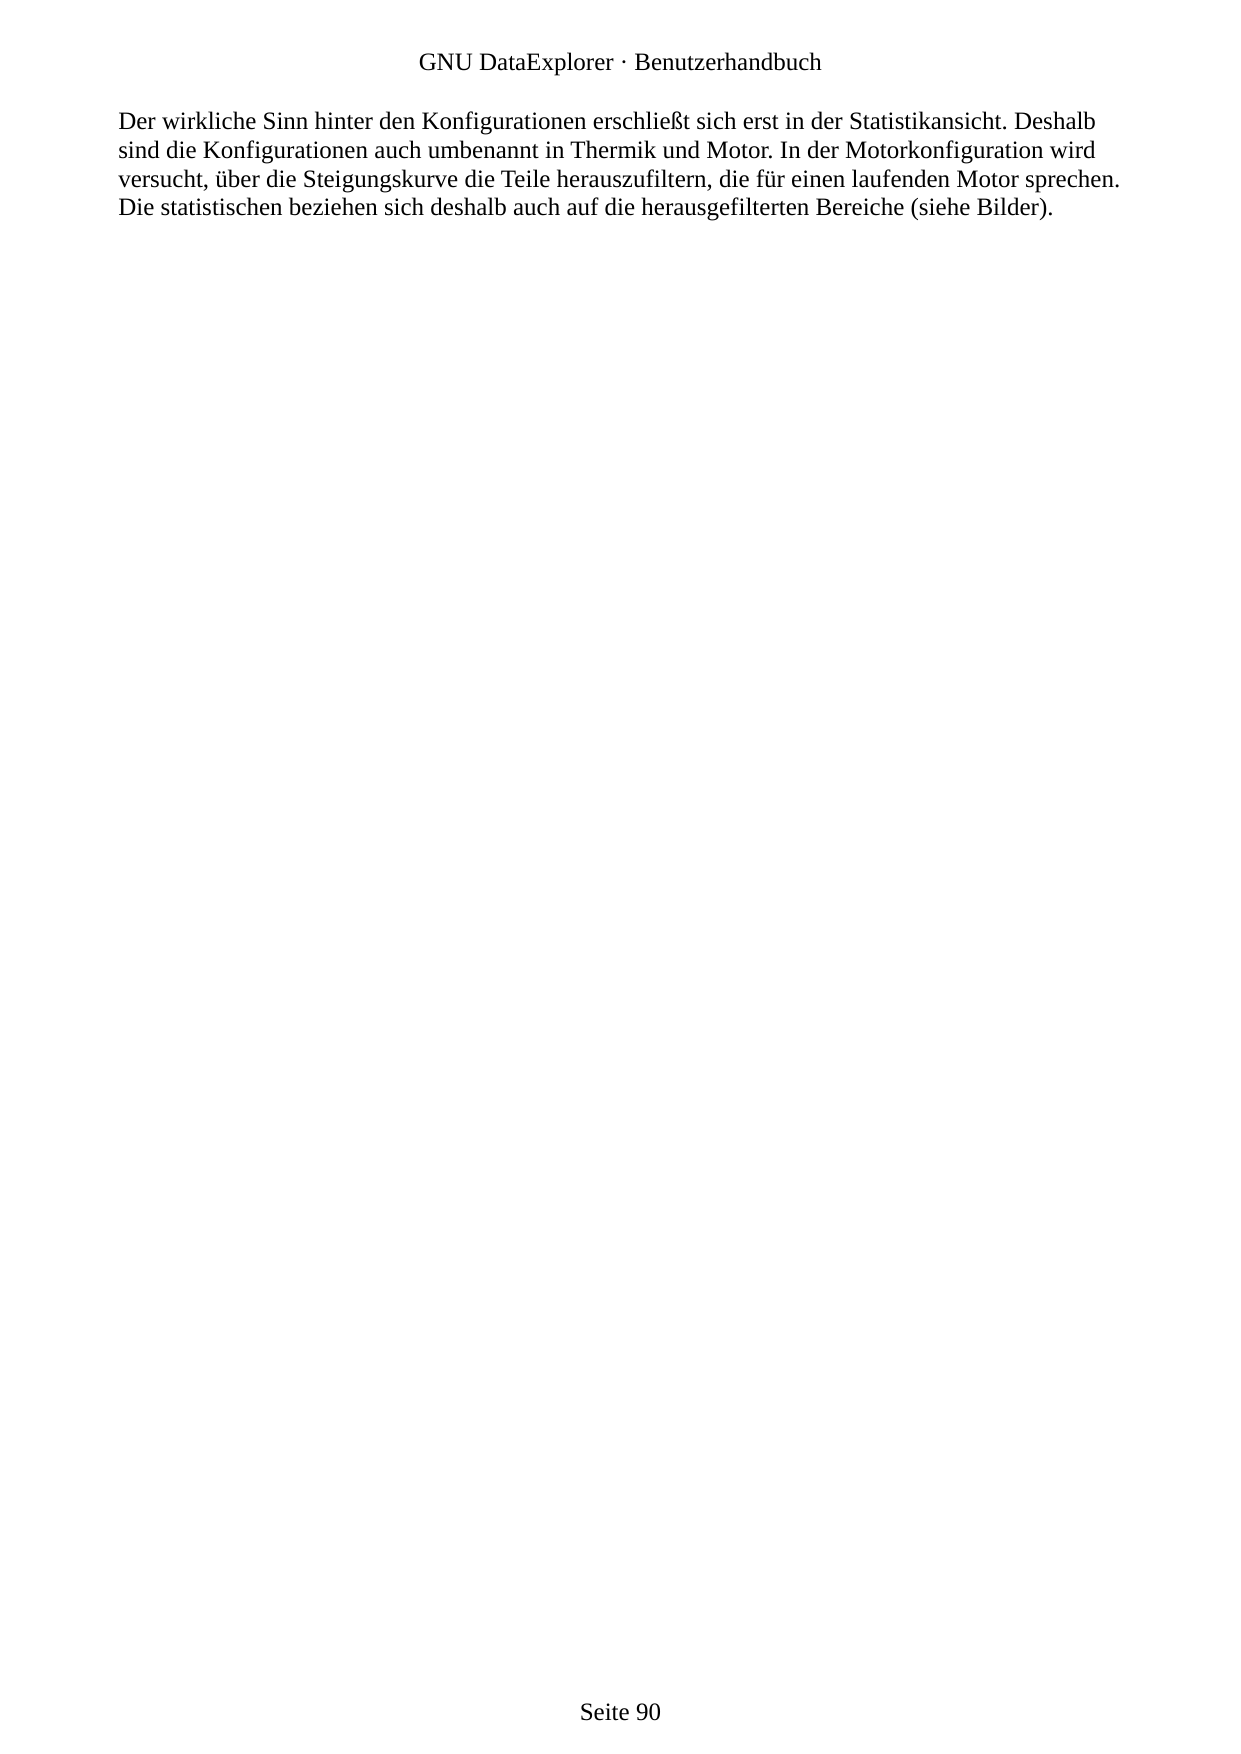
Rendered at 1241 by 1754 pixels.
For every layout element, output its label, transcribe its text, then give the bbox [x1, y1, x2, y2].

text Der wirkliche Sinn hinter den Konfigurationen erschließt sich erst in der Statistikansicht. Deshalb sind die Konfigurationen auch umbenannt in Thermik und Motor. In der Motorkonfiguration wird versucht, über die Steigungskurve die Teile herauszufiltern, die für einen laufenden Motor sprechen. Die statistischen beziehen sich deshalb auch auf die herausgefilterten Bereiche (siehe Bilder). [118, 106, 1122, 221]
